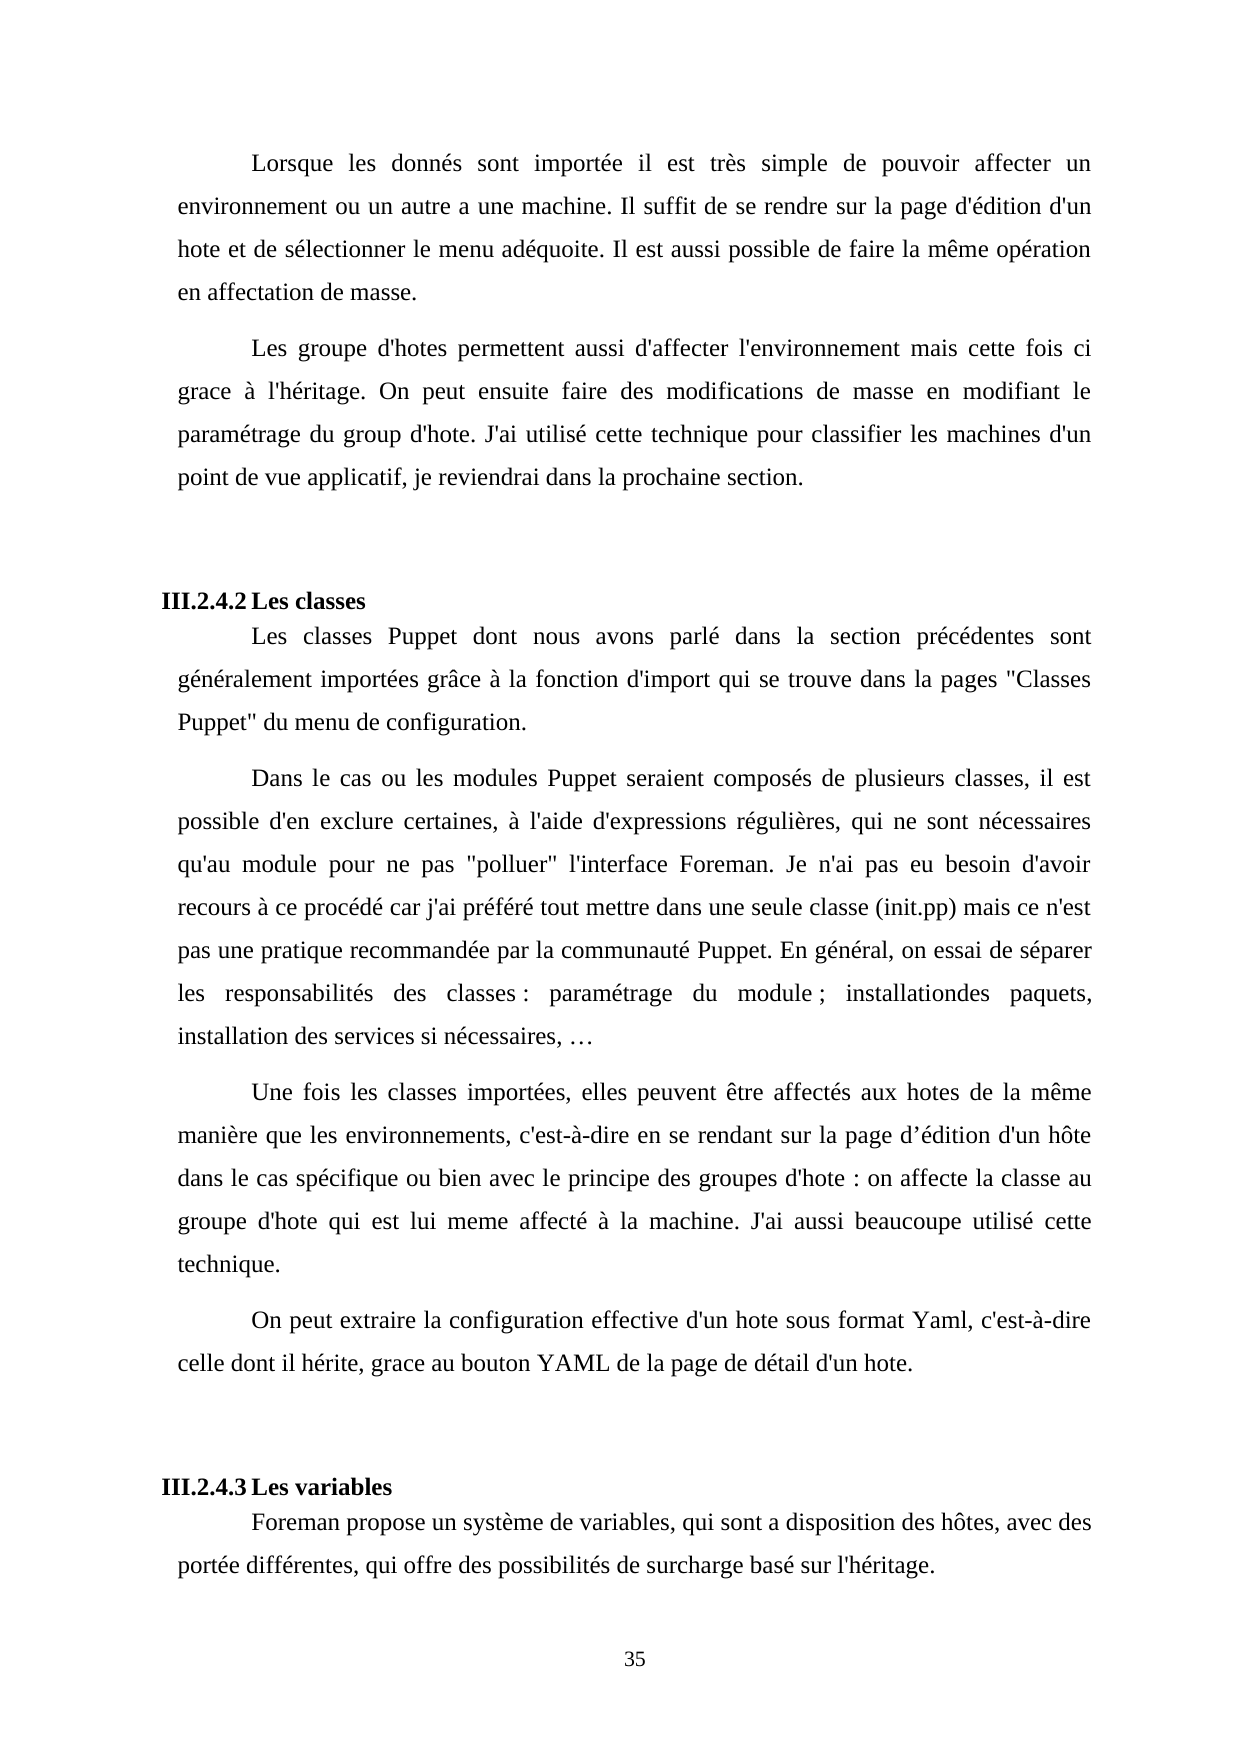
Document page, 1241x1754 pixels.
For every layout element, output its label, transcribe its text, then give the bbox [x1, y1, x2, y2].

subtitle Les classes [161, 586, 1092, 614]
text On peut extraire la configuration effective d'un hote sous format Yaml, c'est-à-dire celle dont il hérite, grace au bouton YAML de la page de détail d'un hote. [177, 1305, 1092, 1377]
text Les groupe d'hotes permettent aussi d'affecter l'environnement mais cette fois ci grace à l'héritage. On peut ensuite faire des modifications de masse en modifiant le paramétrage du group d'hote. J'ai utilisé cette technique pour classifier les machines d'un point de vue applicatif, je reviendrai dans la prochaine section. [177, 333, 1092, 491]
text Les classes Puppet dont nous avons parlé dans la section précédentes sont généralement importées grâce à la fonction d'import qui se trouve dans la pages "Classes Puppet" du menu de configuration. [177, 621, 1092, 736]
text Une fois les classes importées, elles peuvent être affectés aux hotes de la même manière que les environnements, c'est-à-dire en se rendant sur la page d’édition d'un hôte dans le cas spécifique ou bien avec le principe des groupes d'hote : on affecte la classe au groupe d'hote qui est lui meme affecté à la machine. J'ai aussi beaucoupe utilisé cette technique. [177, 1077, 1092, 1278]
subtitle Les variables [161, 1472, 1092, 1501]
text Foreman propose un système de variables, qui sont a disposition des hôtes, avec des portée différentes, qui offre des possibilités de surcharge basé sur l'héritage. [177, 1507, 1092, 1579]
text Lorsque les donnés sont importée il est très simple de pouvoir affecter un environnement ou un autre a une machine. Il suffit de se rendre sur la page d'édition d'un hote et de sélectionner le menu adéquoite. Il est aussi possible de faire la même opération en affectation de masse. [177, 148, 1092, 306]
text Dans le cas ou les modules Puppet seraient composés de plusieurs classes, il est possible d'en exclure certaines, à l'aide d'expressions régulières, qui ne sont nécessaires qu'au module pour ne pas "polluer" l'interface Foreman. Je n'ai pas eu besoin d'avoir recours à ce procédé car j'ai préféré tout mettre dans une seule classe (init.pp) mais ce n'est pas une pratique recommandée par la communauté Puppet. En général, on essai de séparer les responsabilités des classes : paramétrage du module ; installationdes paquets, installation des services si nécessaires, … [177, 763, 1092, 1050]
